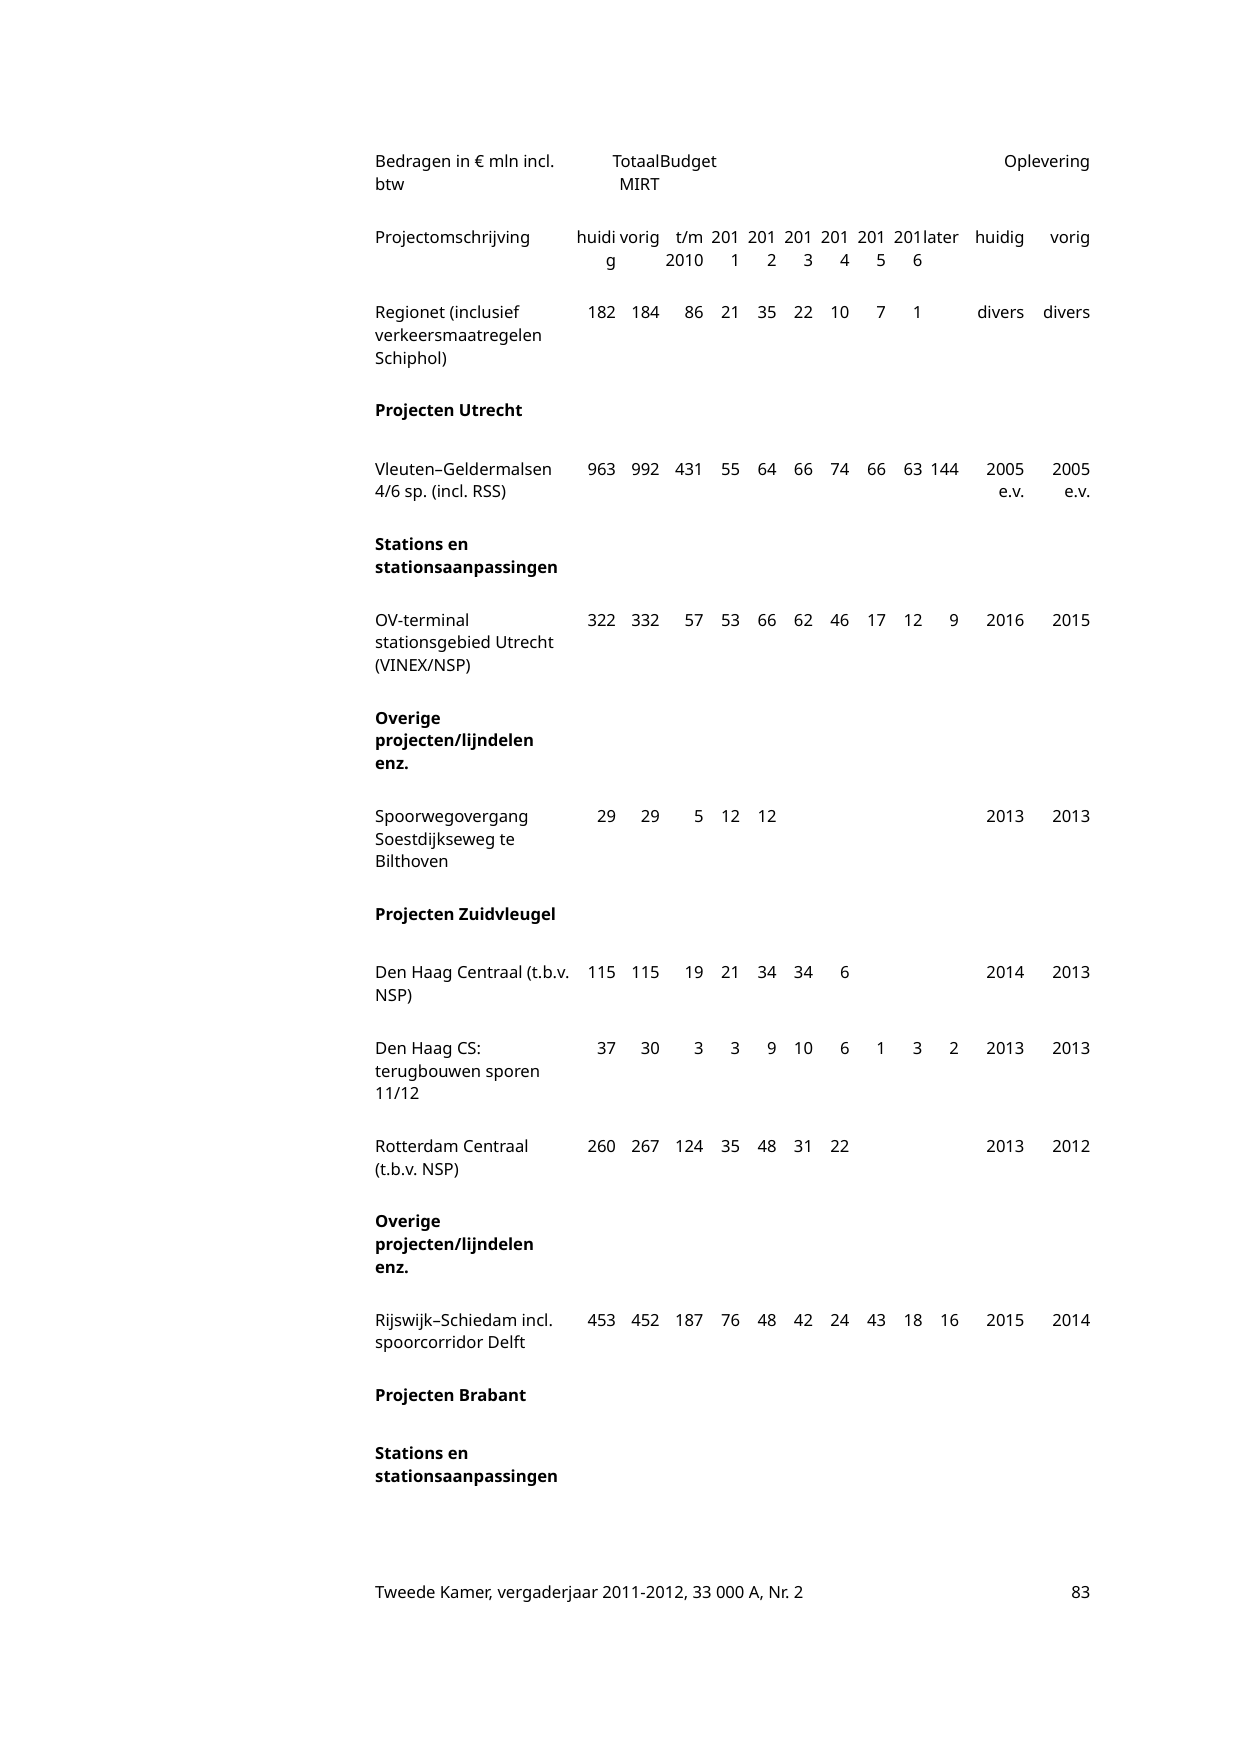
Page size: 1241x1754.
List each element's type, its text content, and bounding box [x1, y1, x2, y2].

table_cell [616, 533, 659, 608]
table_cell [616, 1210, 659, 1308]
table_cell [886, 1135, 922, 1210]
table_cell [849, 805, 886, 903]
table_cell [849, 903, 886, 961]
table_header Totaal MIRT [572, 150, 659, 225]
table_cell [660, 1442, 703, 1517]
table_cell [660, 399, 703, 457]
table_cell [959, 1384, 1024, 1442]
table_cell 9 [922, 608, 959, 706]
table_cell 452 [616, 1308, 659, 1383]
table_cell Den Haag CS: terugbouwen sporen 11/12 [375, 1036, 572, 1134]
table_cell Rotterdam Centraal (t.b.v. NSP) [375, 1135, 572, 1210]
table_cell [660, 1210, 703, 1308]
table_cell 2013 [1024, 1036, 1090, 1134]
table_cell 66 [776, 458, 813, 533]
table_cell 35 [740, 301, 776, 399]
table_cell 2013 [959, 805, 1024, 903]
table_cell [813, 1384, 849, 1442]
table_cell 10 [813, 301, 849, 399]
table_cell 2014 [959, 961, 1024, 1036]
table_cell [886, 961, 922, 1036]
table_cell 2 [922, 1036, 959, 1134]
table_cell 124 [660, 1135, 703, 1210]
table_cell 17 [849, 608, 886, 706]
table_cell [572, 706, 616, 804]
table_cell [849, 533, 886, 608]
table_cell 2005 e.v. [959, 458, 1024, 533]
table_cell 182 [572, 301, 616, 399]
table_cell [616, 399, 659, 457]
table_cell 35 [703, 1135, 740, 1210]
table_cell [886, 533, 922, 608]
table_cell [1024, 903, 1090, 961]
table_cell divers [1024, 301, 1090, 399]
table_cell 2005 e.v. [1024, 458, 1090, 533]
table_cell 2013 [959, 1135, 1024, 1210]
table_cell 55 [703, 458, 740, 533]
table_cell 2013 [1024, 805, 1090, 903]
table_cell [959, 903, 1024, 961]
table_cell [660, 533, 703, 608]
table_cell [813, 399, 849, 457]
table_cell [886, 1442, 922, 1517]
table_cell [776, 706, 813, 804]
table_cell 53 [703, 608, 740, 706]
table_cell huidig [572, 225, 616, 301]
table_cell [776, 1210, 813, 1308]
table_cell 3 [660, 1036, 703, 1134]
table_cell [616, 1384, 659, 1442]
table_cell 48 [740, 1135, 776, 1210]
table_cell [813, 903, 849, 961]
table_cell [572, 1210, 616, 1308]
table_cell Projecten Brabant [375, 1384, 572, 1442]
table_cell [849, 1210, 886, 1308]
table_cell [660, 903, 703, 961]
table_cell 3 [703, 1036, 740, 1134]
table_cell 19 [660, 961, 703, 1036]
table_cell 431 [660, 458, 703, 533]
table_cell Projecten Utrecht [375, 399, 572, 457]
table_cell [849, 399, 886, 457]
table_cell 46 [813, 608, 849, 706]
table_cell 76 [703, 1308, 740, 1383]
table_cell [740, 1384, 776, 1442]
table_cell 9 [740, 1036, 776, 1134]
table_cell [776, 533, 813, 608]
table_cell [616, 1442, 659, 1517]
table_cell [813, 805, 849, 903]
table_cell 62 [776, 608, 813, 706]
table_cell [740, 903, 776, 961]
table_cell [1024, 1442, 1090, 1517]
table_cell [703, 1384, 740, 1442]
table_cell 3 [886, 1036, 922, 1134]
table_cell [776, 903, 813, 961]
table_cell 2015 [959, 1308, 1024, 1383]
table_cell [776, 1442, 813, 1517]
table_cell 2015 [1024, 608, 1090, 706]
table_cell [703, 399, 740, 457]
table_cell 48 [740, 1308, 776, 1383]
table_cell [572, 903, 616, 961]
table_cell 332 [616, 608, 659, 706]
table_cell [740, 1442, 776, 1517]
table_cell 12 [703, 805, 740, 903]
table_cell 115 [616, 961, 659, 1036]
table_cell [886, 399, 922, 457]
table_cell [849, 1384, 886, 1442]
table_cell 57 [660, 608, 703, 706]
table_cell 22 [776, 301, 813, 399]
table_cell [922, 961, 959, 1036]
table_cell 29 [616, 805, 659, 903]
table_cell 2013 [959, 1036, 1024, 1134]
table_cell [922, 1210, 959, 1308]
table_cell [703, 1210, 740, 1308]
table_cell 64 [740, 458, 776, 533]
table_cell 10 [776, 1036, 813, 1134]
table_cell 2016 [886, 225, 922, 301]
table_cell 6 [813, 961, 849, 1036]
table_cell 21 [703, 961, 740, 1036]
table_cell OV-terminal stationsgebied Utrecht (VINEX/NSP) [375, 608, 572, 706]
table_cell 453 [572, 1308, 616, 1383]
table_cell [959, 1210, 1024, 1308]
table_cell 260 [572, 1135, 616, 1210]
table_cell Stations en stationsaanpassingen [375, 533, 572, 608]
table_cell 144 [922, 458, 959, 533]
table_cell [776, 1384, 813, 1442]
table_cell [572, 533, 616, 608]
table_cell [660, 1384, 703, 1442]
table_cell Rijswijk–Schiedam incl. spoorcorridor Delft [375, 1308, 572, 1383]
table_cell [886, 805, 922, 903]
table_cell 2012 [740, 225, 776, 301]
table_cell 963 [572, 458, 616, 533]
table_cell Overige projecten/lijndelen enz. [375, 1210, 572, 1308]
table_cell [572, 1442, 616, 1517]
table_cell [922, 301, 959, 399]
table_cell [813, 533, 849, 608]
table_cell [849, 1442, 886, 1517]
table_cell 66 [740, 608, 776, 706]
table_cell [849, 961, 886, 1036]
table_cell 30 [616, 1036, 659, 1134]
table_cell 74 [813, 458, 849, 533]
table_cell [922, 706, 959, 804]
table_cell [959, 706, 1024, 804]
table_cell 5 [660, 805, 703, 903]
table_cell [740, 533, 776, 608]
table_cell [572, 399, 616, 457]
table_cell [616, 706, 659, 804]
table_cell [1024, 533, 1090, 608]
table_cell [616, 903, 659, 961]
table_cell [922, 1442, 959, 1517]
table_cell 2015 [849, 225, 886, 301]
table_cell huidig [959, 225, 1024, 301]
table_cell 2013 [776, 225, 813, 301]
table_cell 43 [849, 1308, 886, 1383]
table_cell Den Haag Centraal (t.b.v. NSP) [375, 961, 572, 1036]
table_cell 16 [922, 1308, 959, 1383]
table_cell 2014 [813, 225, 849, 301]
table_cell later [922, 225, 959, 301]
table_cell Vleuten–Geldermalsen 4/6 sp. (incl. RSS) [375, 458, 572, 533]
table_cell Overige projecten/lijndelen enz. [375, 706, 572, 804]
table_cell [922, 903, 959, 961]
table_cell [740, 1210, 776, 1308]
table_header Budget [660, 150, 959, 225]
table_cell 2011 [703, 225, 740, 301]
table_cell 86 [660, 301, 703, 399]
table_cell 115 [572, 961, 616, 1036]
table_cell 66 [849, 458, 886, 533]
table_cell 1 [849, 1036, 886, 1134]
table_cell [886, 903, 922, 961]
table_cell [886, 1210, 922, 1308]
table_cell Regionet (inclusief verkeersmaatregelen Schiphol) [375, 301, 572, 399]
table_cell [572, 1384, 616, 1442]
table_cell [813, 1442, 849, 1517]
table_cell 42 [776, 1308, 813, 1383]
table_cell 12 [740, 805, 776, 903]
table_cell [740, 399, 776, 457]
table_cell Spoorwegovergang Soestdijkseweg te Bilthoven [375, 805, 572, 903]
table_cell 21 [703, 301, 740, 399]
table_cell 34 [740, 961, 776, 1036]
table_cell [813, 706, 849, 804]
table_cell 322 [572, 608, 616, 706]
table_cell 31 [776, 1135, 813, 1210]
table_cell [959, 533, 1024, 608]
table_cell [922, 399, 959, 457]
table_cell [886, 1384, 922, 1442]
table_cell [922, 1384, 959, 1442]
table_cell 187 [660, 1308, 703, 1383]
table_cell [959, 1442, 1024, 1517]
table_cell 1 [886, 301, 922, 399]
table_cell [922, 533, 959, 608]
table_cell 6 [813, 1036, 849, 1134]
table_cell [776, 805, 813, 903]
table_cell [660, 706, 703, 804]
table_cell [849, 1135, 886, 1210]
table_cell 24 [813, 1308, 849, 1383]
table_cell 18 [886, 1308, 922, 1383]
table_cell [703, 903, 740, 961]
table_cell 184 [616, 301, 659, 399]
table_cell [776, 399, 813, 457]
table_cell [886, 706, 922, 804]
table_cell 63 [886, 458, 922, 533]
table_cell [1024, 1384, 1090, 1442]
table_cell 34 [776, 961, 813, 1036]
table_cell [1024, 706, 1090, 804]
table_header Oplevering [959, 150, 1090, 225]
table_cell [849, 706, 886, 804]
table_cell vorig [616, 225, 659, 301]
table_cell [813, 1210, 849, 1308]
table_cell [703, 533, 740, 608]
table_cell 2014 [1024, 1308, 1090, 1383]
table_cell t/m 2010 [660, 225, 703, 301]
table_cell Projecten Zuidvleugel [375, 903, 572, 961]
table_cell [922, 1135, 959, 1210]
table_cell 992 [616, 458, 659, 533]
table_cell Stations en stationsaanpassingen [375, 1442, 572, 1517]
table_cell [703, 706, 740, 804]
table_cell [740, 706, 776, 804]
table_cell 37 [572, 1036, 616, 1134]
table_cell [959, 399, 1024, 457]
table_header Bedragen in € mln incl. btw [375, 150, 572, 225]
table_cell 7 [849, 301, 886, 399]
table_cell 22 [813, 1135, 849, 1210]
table_cell [1024, 1210, 1090, 1308]
table_cell 2012 [1024, 1135, 1090, 1210]
table_cell 2016 [959, 608, 1024, 706]
table_cell vorig [1024, 225, 1090, 301]
table_cell [703, 1442, 740, 1517]
table_cell [1024, 399, 1090, 457]
table_cell 12 [886, 608, 922, 706]
table_cell 2013 [1024, 961, 1090, 1036]
table_cell divers [959, 301, 1024, 399]
table_cell 267 [616, 1135, 659, 1210]
table_cell Projectomschrijving [375, 225, 572, 301]
table_cell [922, 805, 959, 903]
table_cell 29 [572, 805, 616, 903]
